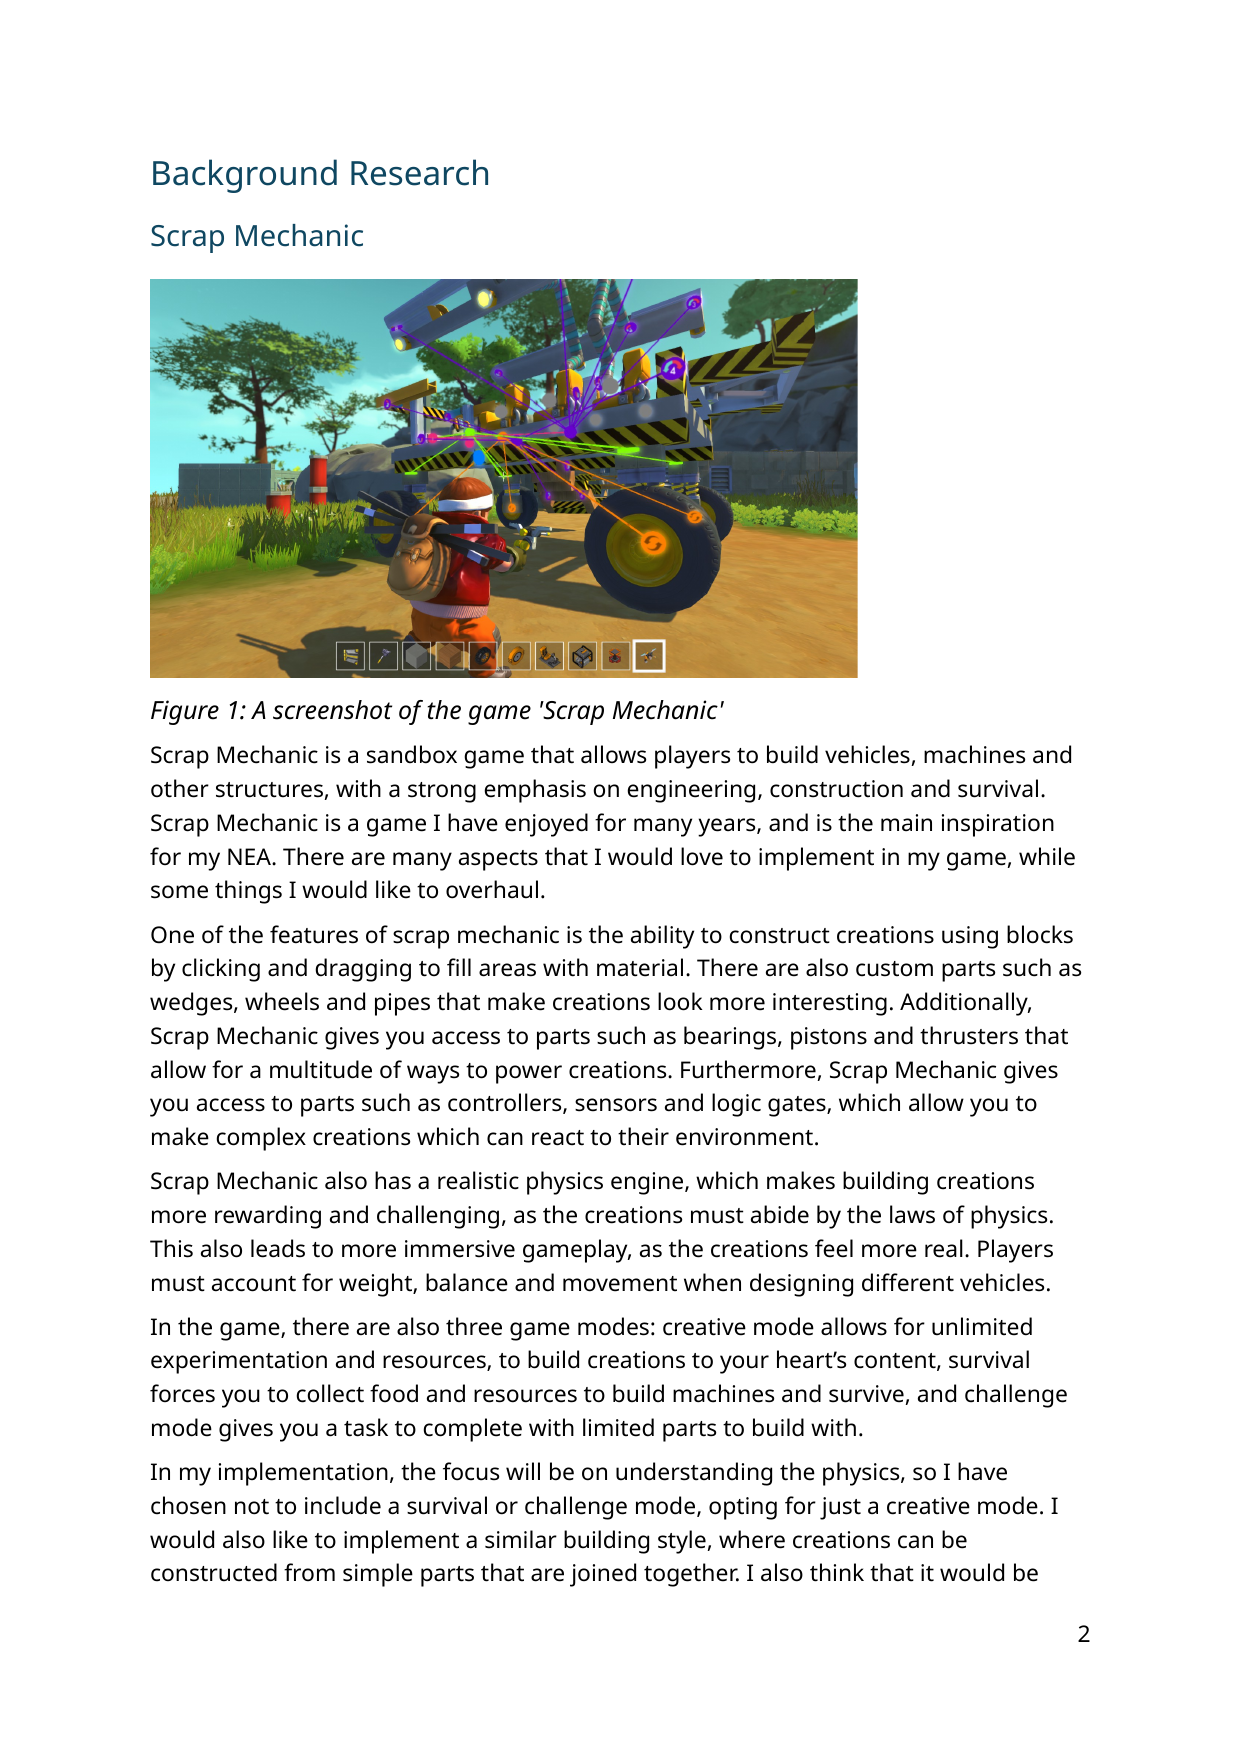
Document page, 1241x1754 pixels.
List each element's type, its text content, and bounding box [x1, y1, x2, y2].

text Figure 1: A screenshot of the game 'Scrap Mechanic' [150, 678, 857, 726]
text In the game, there are also three game modes: creative mode allows for unlimited experimentation and resources, to build creations to your heart’s content, survival forces you to collect food and resources to build machines and survive, and challenge mode gives you a task to complete with limited parts to build with. [150, 1311, 1090, 1443]
picture [150, 279, 858, 678]
subtitle Background Research [150, 150, 1090, 195]
text One of the features of scrap mechanic is the ability to construct creations using blocks by clicking and dragging to fill areas with material. There are also custom parts such as wedges, wheels and pipes that make creations look more interesting. Additionally, Scrap Mechanic gives you access to parts such as bearings, pistons and thrusters that allow for a multitude of ways to power creations. Furthermore, Scrap Mechanic gives you access to parts such as controllers, sensors and logic gates, which allow you to make complex creations which can react to their environment. [150, 918, 1090, 1152]
subtitle Scrap Mechanic [150, 216, 1090, 255]
text In my implementation, the focus will be on understanding the physics, so I have chosen not to include a survival or challenge mode, opting for just a creative mode. I would also like to implement a similar building style, where creations can be constructed from simple parts that are joined together. I also think that it would be [150, 1456, 1090, 1588]
text Scrap Mechanic is a sandbox game that allows players to build vehicles, machines and other structures, with a strong emphasis on engineering, construction and survival. Scrap Mechanic is a game I have enjoyed for many years, and is the main inspiration for my NEA. There are many aspects that I would love to implement in my game, while some things I would like to overhaul. [150, 739, 1090, 906]
text Scrap Mechanic also has a realistic physics engine, which makes building creations more rewarding and challenging, as the creations must abide by the laws of physics. This also leads to more immersive gameplay, as the creations feel more real. Players must account for weight, balance and movement when designing different vehicles. [150, 1165, 1090, 1298]
